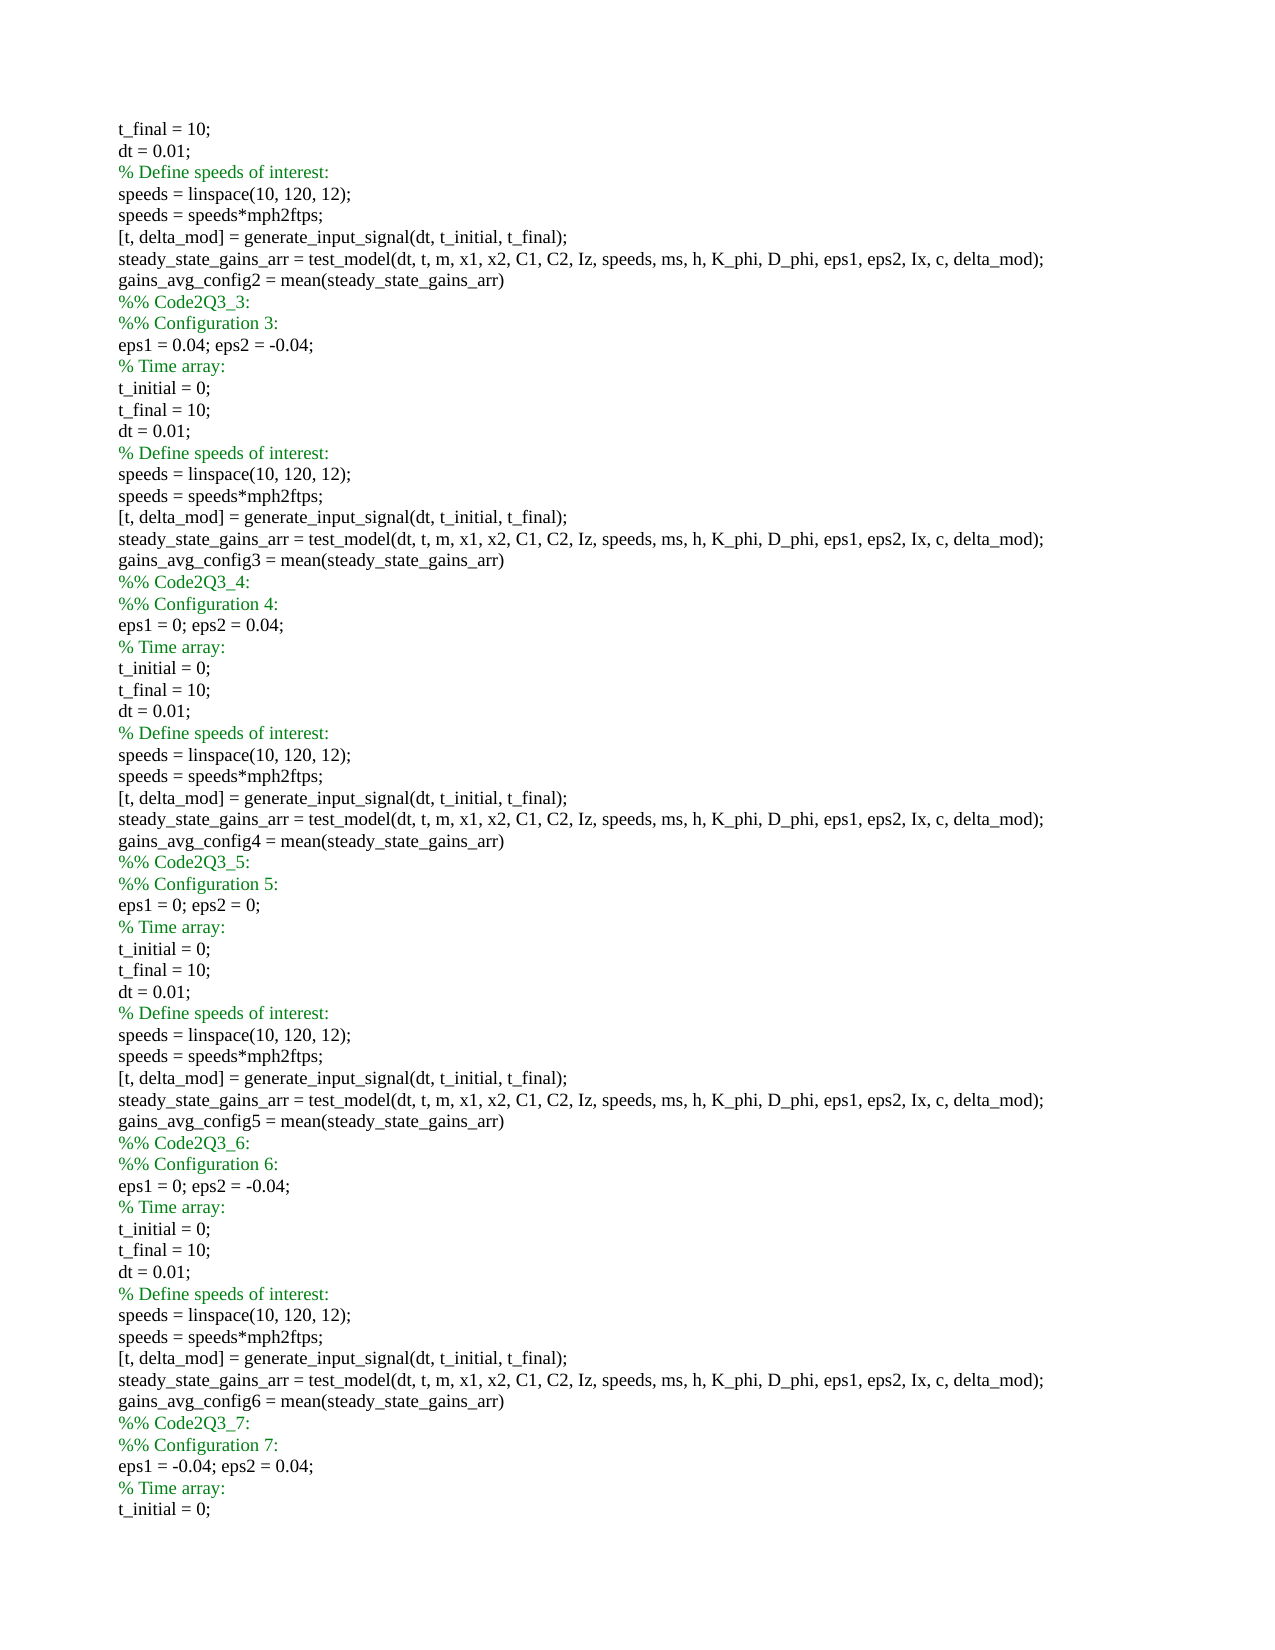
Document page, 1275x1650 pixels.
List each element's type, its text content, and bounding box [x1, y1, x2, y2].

text dt = 0.01; [118, 1261, 1157, 1282]
text % Define speeds of interest: [118, 722, 1157, 743]
text t_final = 10; [118, 679, 1157, 700]
text t_initial = 0; [118, 1498, 1157, 1520]
text %% Configuration 5: [118, 873, 1157, 894]
text dt = 0.01; [118, 420, 1157, 442]
text %% Configuration 4: [118, 592, 1157, 614]
text speeds = speeds*mph2ftps; [118, 485, 1157, 506]
text eps1 = 0.04; eps2 = -0.04; [118, 334, 1157, 355]
text %% Code2Q3_4: [118, 571, 1157, 592]
text t_initial = 0; [118, 377, 1157, 398]
text gains_avg_config5 = mean(steady_state_gains_arr) [118, 1110, 1157, 1132]
text dt = 0.01; [118, 700, 1157, 722]
text gains_avg_config3 = mean(steady_state_gains_arr) [118, 549, 1157, 571]
text t_final = 10; [118, 1239, 1157, 1261]
text % Define speeds of interest: [118, 161, 1157, 183]
text t_final = 10; [118, 118, 1157, 140]
text gains_avg_config6 = mean(steady_state_gains_arr) [118, 1390, 1157, 1412]
text %% Code2Q3_6: [118, 1132, 1157, 1153]
text % Time array: [118, 1477, 1157, 1498]
text dt = 0.01; [118, 140, 1157, 161]
text steady_state_gains_arr = test_model(dt, t, m, x1, x2, C1, C2, Iz, speeds, ms, h, K_phi, D_phi, eps1, eps2, Ix, c, delta_mod); [118, 1088, 1157, 1110]
text % Time array: [118, 636, 1157, 657]
text %% Configuration 7: [118, 1433, 1157, 1455]
text gains_avg_config4 = mean(steady_state_gains_arr) [118, 830, 1157, 851]
text eps1 = 0; eps2 = 0.04; [118, 614, 1157, 636]
text t_final = 10; [118, 959, 1157, 981]
text dt = 0.01; [118, 981, 1157, 1002]
text steady_state_gains_arr = test_model(dt, t, m, x1, x2, C1, C2, Iz, speeds, ms, h, K_phi, D_phi, eps1, eps2, Ix, c, delta_mod); [118, 1369, 1157, 1390]
text speeds = speeds*mph2ftps; [118, 204, 1157, 226]
text % Time array: [118, 916, 1157, 937]
text [t, delta_mod] = generate_input_signal(dt, t_initial, t_final); [118, 787, 1157, 808]
text % Time array: [118, 1196, 1157, 1218]
text [t, delta_mod] = generate_input_signal(dt, t_initial, t_final); [118, 506, 1157, 528]
text %% Code2Q3_3: [118, 291, 1157, 312]
text eps1 = -0.04; eps2 = 0.04; [118, 1455, 1157, 1477]
text % Define speeds of interest: [118, 442, 1157, 463]
text speeds = linspace(10, 120, 12); [118, 743, 1157, 765]
text [t, delta_mod] = generate_input_signal(dt, t_initial, t_final); [118, 226, 1157, 247]
text %% Configuration 6: [118, 1153, 1157, 1175]
text eps1 = 0; eps2 = -0.04; [118, 1175, 1157, 1196]
text speeds = speeds*mph2ftps; [118, 765, 1157, 787]
text %% Code2Q3_5: [118, 851, 1157, 873]
text %% Code2Q3_7: [118, 1412, 1157, 1433]
text % Define speeds of interest: [118, 1282, 1157, 1304]
text speeds = speeds*mph2ftps; [118, 1326, 1157, 1347]
text eps1 = 0; eps2 = 0; [118, 894, 1157, 916]
text steady_state_gains_arr = test_model(dt, t, m, x1, x2, C1, C2, Iz, speeds, ms, h, K_phi, D_phi, eps1, eps2, Ix, c, delta_mod); [118, 528, 1157, 549]
text speeds = linspace(10, 120, 12); [118, 463, 1157, 485]
text speeds = speeds*mph2ftps; [118, 1045, 1157, 1067]
text speeds = linspace(10, 120, 12); [118, 1024, 1157, 1045]
text t_initial = 0; [118, 937, 1157, 959]
text t_initial = 0; [118, 657, 1157, 679]
text gains_avg_config2 = mean(steady_state_gains_arr) [118, 269, 1157, 291]
text speeds = linspace(10, 120, 12); [118, 183, 1157, 204]
text t_final = 10; [118, 398, 1157, 420]
text speeds = linspace(10, 120, 12); [118, 1304, 1157, 1326]
text steady_state_gains_arr = test_model(dt, t, m, x1, x2, C1, C2, Iz, speeds, ms, h, K_phi, D_phi, eps1, eps2, Ix, c, delta_mod); [118, 247, 1157, 269]
text %% Configuration 3: [118, 312, 1157, 334]
text steady_state_gains_arr = test_model(dt, t, m, x1, x2, C1, C2, Iz, speeds, ms, h, K_phi, D_phi, eps1, eps2, Ix, c, delta_mod); [118, 808, 1157, 830]
text % Time array: [118, 355, 1157, 377]
text [t, delta_mod] = generate_input_signal(dt, t_initial, t_final); [118, 1067, 1157, 1088]
text t_initial = 0; [118, 1218, 1157, 1239]
text % Define speeds of interest: [118, 1002, 1157, 1024]
text [t, delta_mod] = generate_input_signal(dt, t_initial, t_final); [118, 1347, 1157, 1369]
